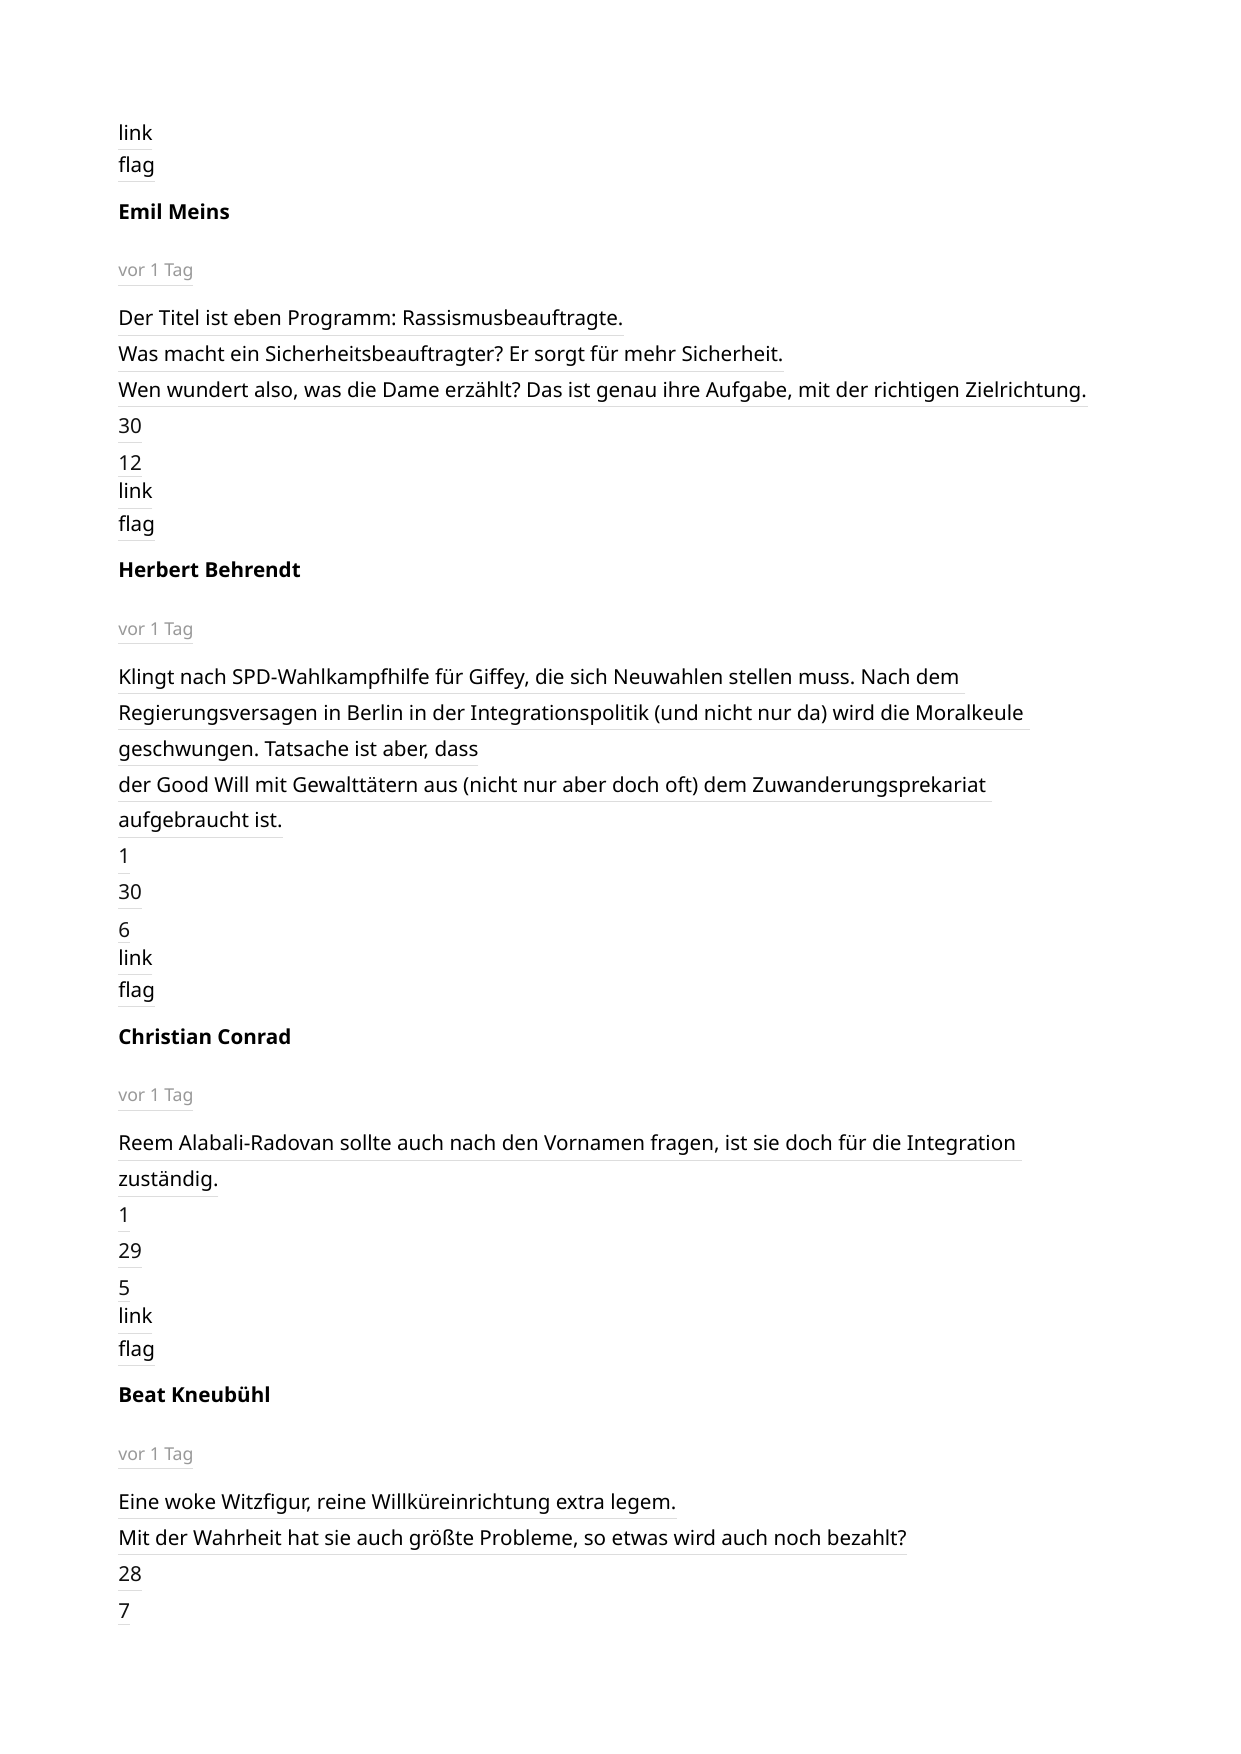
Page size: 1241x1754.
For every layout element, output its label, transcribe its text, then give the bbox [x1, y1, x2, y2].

text link [118, 477, 1122, 509]
text flag [118, 975, 1122, 1007]
text 12 [118, 447, 1122, 477]
text 1 [118, 1200, 1122, 1232]
text Herbert Behrendt [118, 556, 1122, 584]
text link [118, 118, 1122, 150]
text vor 1 Tag [118, 617, 1118, 644]
text Beat Kneubühl [118, 1381, 1122, 1409]
text Der Titel ist eben Programm: Rassismusbeauftragte. Was macht ein Sicherheitsbeauftragter? Er sorgt für mehr Sicherheit. Wen wundert also, was die Dame erzählt? Das ist genau ihre Aufgabe, mit der richtigen Zielrichtung. [118, 304, 1122, 407]
text vor 1 Tag [118, 1442, 1118, 1469]
text flag [118, 150, 1122, 182]
text 6 [118, 913, 1122, 943]
text flag [118, 509, 1122, 541]
text vor 1 Tag [118, 1083, 1118, 1111]
text 28 [118, 1559, 1122, 1591]
text Reem Alabali-Radovan sollte auch nach den Vornamen fragen, ist sie doch für die Integration zuständig. [118, 1129, 1122, 1197]
text flag [118, 1334, 1122, 1366]
text link [118, 1302, 1122, 1334]
text Emil Meins [118, 197, 1122, 225]
text 29 [118, 1236, 1122, 1268]
text Klingt nach SPD-Wahlkampfhilfe für Giffey, die sich Neuwahlen stellen muss. Nach dem Regierungsversagen in Berlin in der Integrationspolitik (und nicht nur da) wird die Moralkeule geschwungen. Tatsache ist aber, dass der Good Will mit Gewalttätern aus (nicht nur aber doch oft) dem Zuwanderungsprekariat aufgebraucht ist. [118, 662, 1122, 838]
text Eine woke Witzfigur, reine Willküreinrichtung extra legem. Mit der Wahrheit hat sie auch größte Probleme, so etwas wird auch noch bezahlt? [118, 1487, 1122, 1555]
text 30 [118, 411, 1122, 443]
text vor 1 Tag [118, 258, 1118, 286]
text link [118, 943, 1122, 975]
text 7 [118, 1595, 1122, 1625]
text Christian Conrad [118, 1022, 1122, 1050]
text 5 [118, 1272, 1122, 1302]
text 1 [118, 842, 1122, 874]
text 30 [118, 877, 1122, 909]
